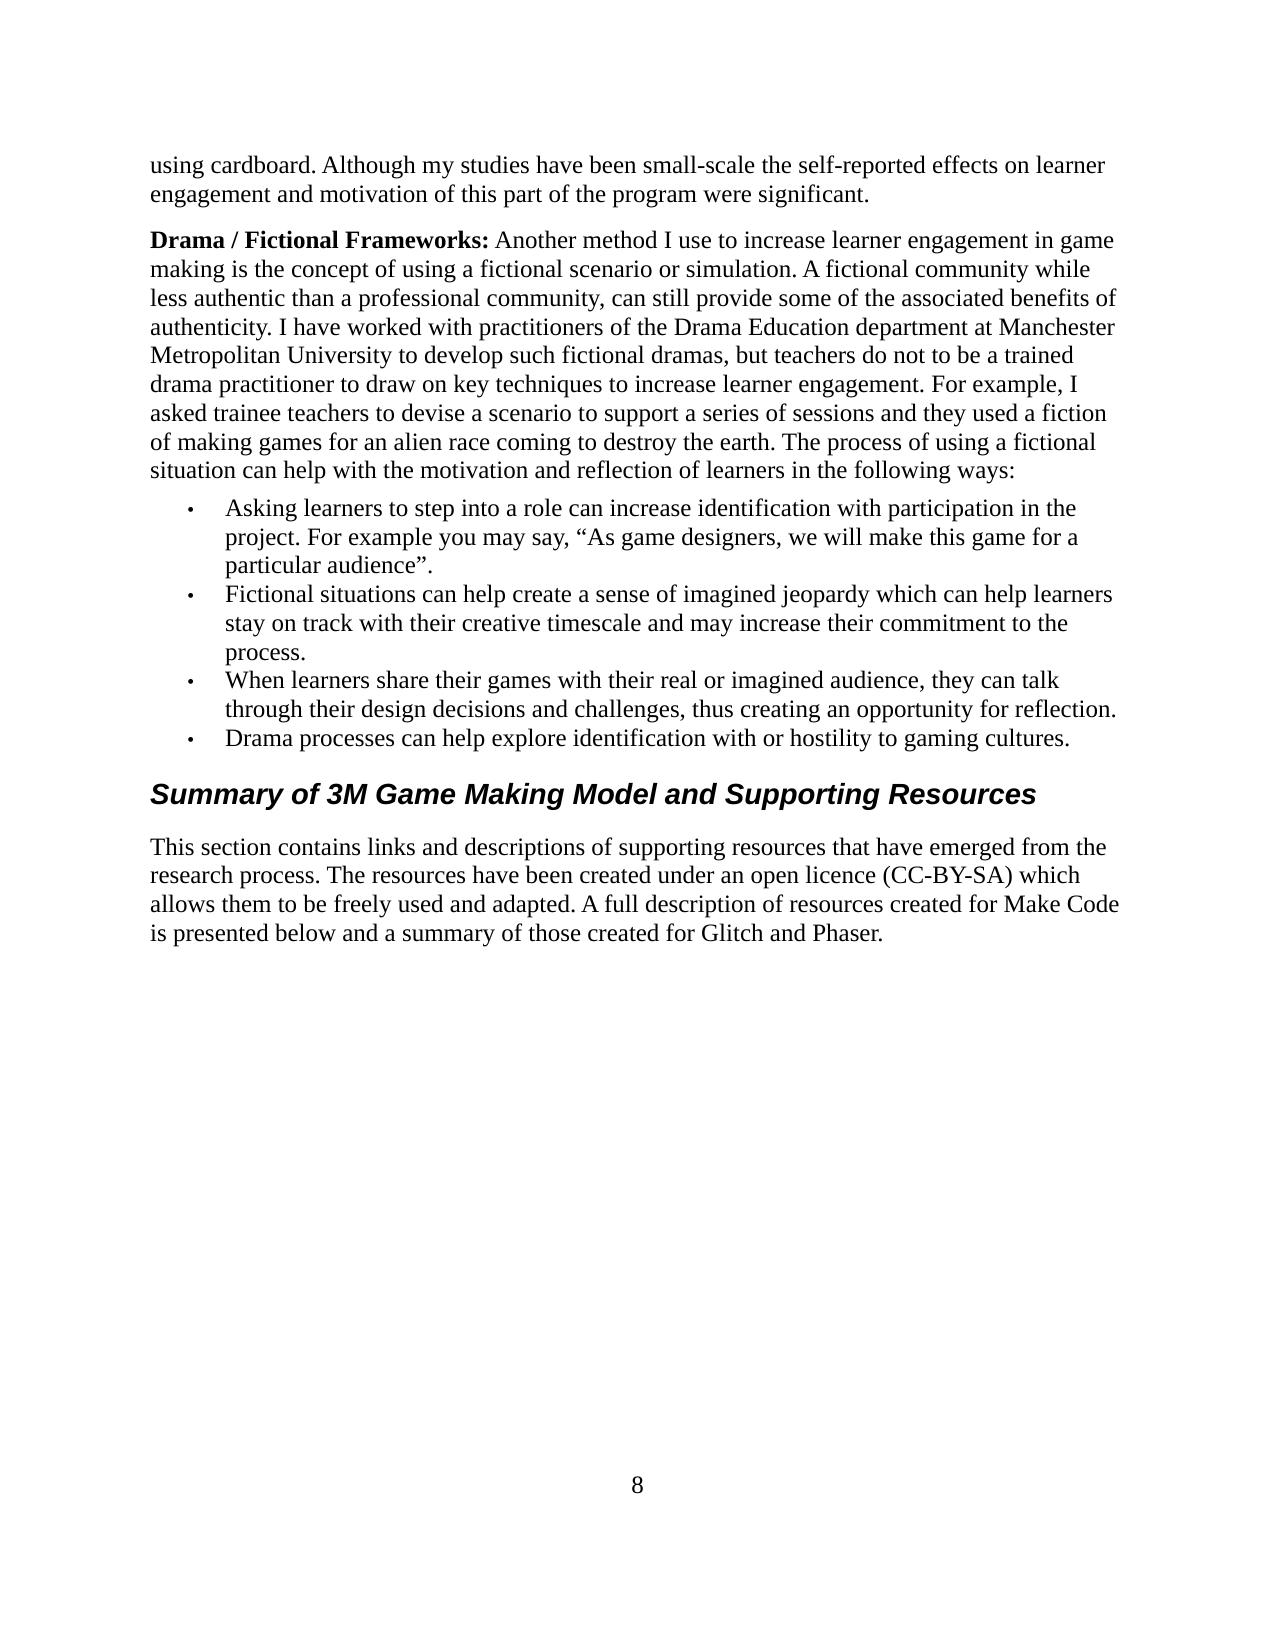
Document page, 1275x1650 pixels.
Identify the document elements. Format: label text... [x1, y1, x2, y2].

text This section contains links and descriptions of supporting resources that have emerged from the research process. The resources have been created under an open licence (CC-BY-SA) which allows them to be freely used and adapted. A full description of resources created for Make Code is presented below and a summary of those created for Glitch and Phaser. [150, 832, 1125, 947]
text Drama / Fictional Frameworks: Another method I use to increase learner engagement in game making is the concept of using a fictional scenario or simulation. A fictional community while less authentic than a professional community, can still provide some of the associated benefits of authenticity. I have worked with practitioners of the Drama Education department at Manchester Metropolitan University to develop such fictional dramas, but teachers do not to be a trained drama practitioner to draw on key techniques to increase learner engagement. For example, I asked trainee teachers to devise a scenario to support a series of sessions and they used a fiction of making games for an alien race coming to destroy the earth. The process of using a fictional situation can help with the motivation and reflection of learners in the following ways: [150, 225, 1125, 484]
list When learners share their games with their real or imagined audience, they can talk through their design decisions and challenges, thus creating an opportunity for reflection. [187, 666, 1125, 723]
subtitle Summary of 3M Game Making Model and Supporting Resources [150, 777, 1125, 810]
list Drama processes can help explore identification with or hostility to gaming cultures. [187, 723, 1125, 752]
list Asking learners to step into a role can increase identification with participation in the project. For example you may say, “As game designers, we will make this game for a particular audience”. [187, 493, 1125, 579]
text using cardboard. Although my studies have been small-scale the self-reported effects on learner engagement and motivation of this part of the program were significant. [150, 150, 1125, 207]
list Fictional situations can help create a sense of imagined jeopardy which can help learners stay on track with their creative timescale and may increase their commitment to the process. [187, 579, 1125, 666]
